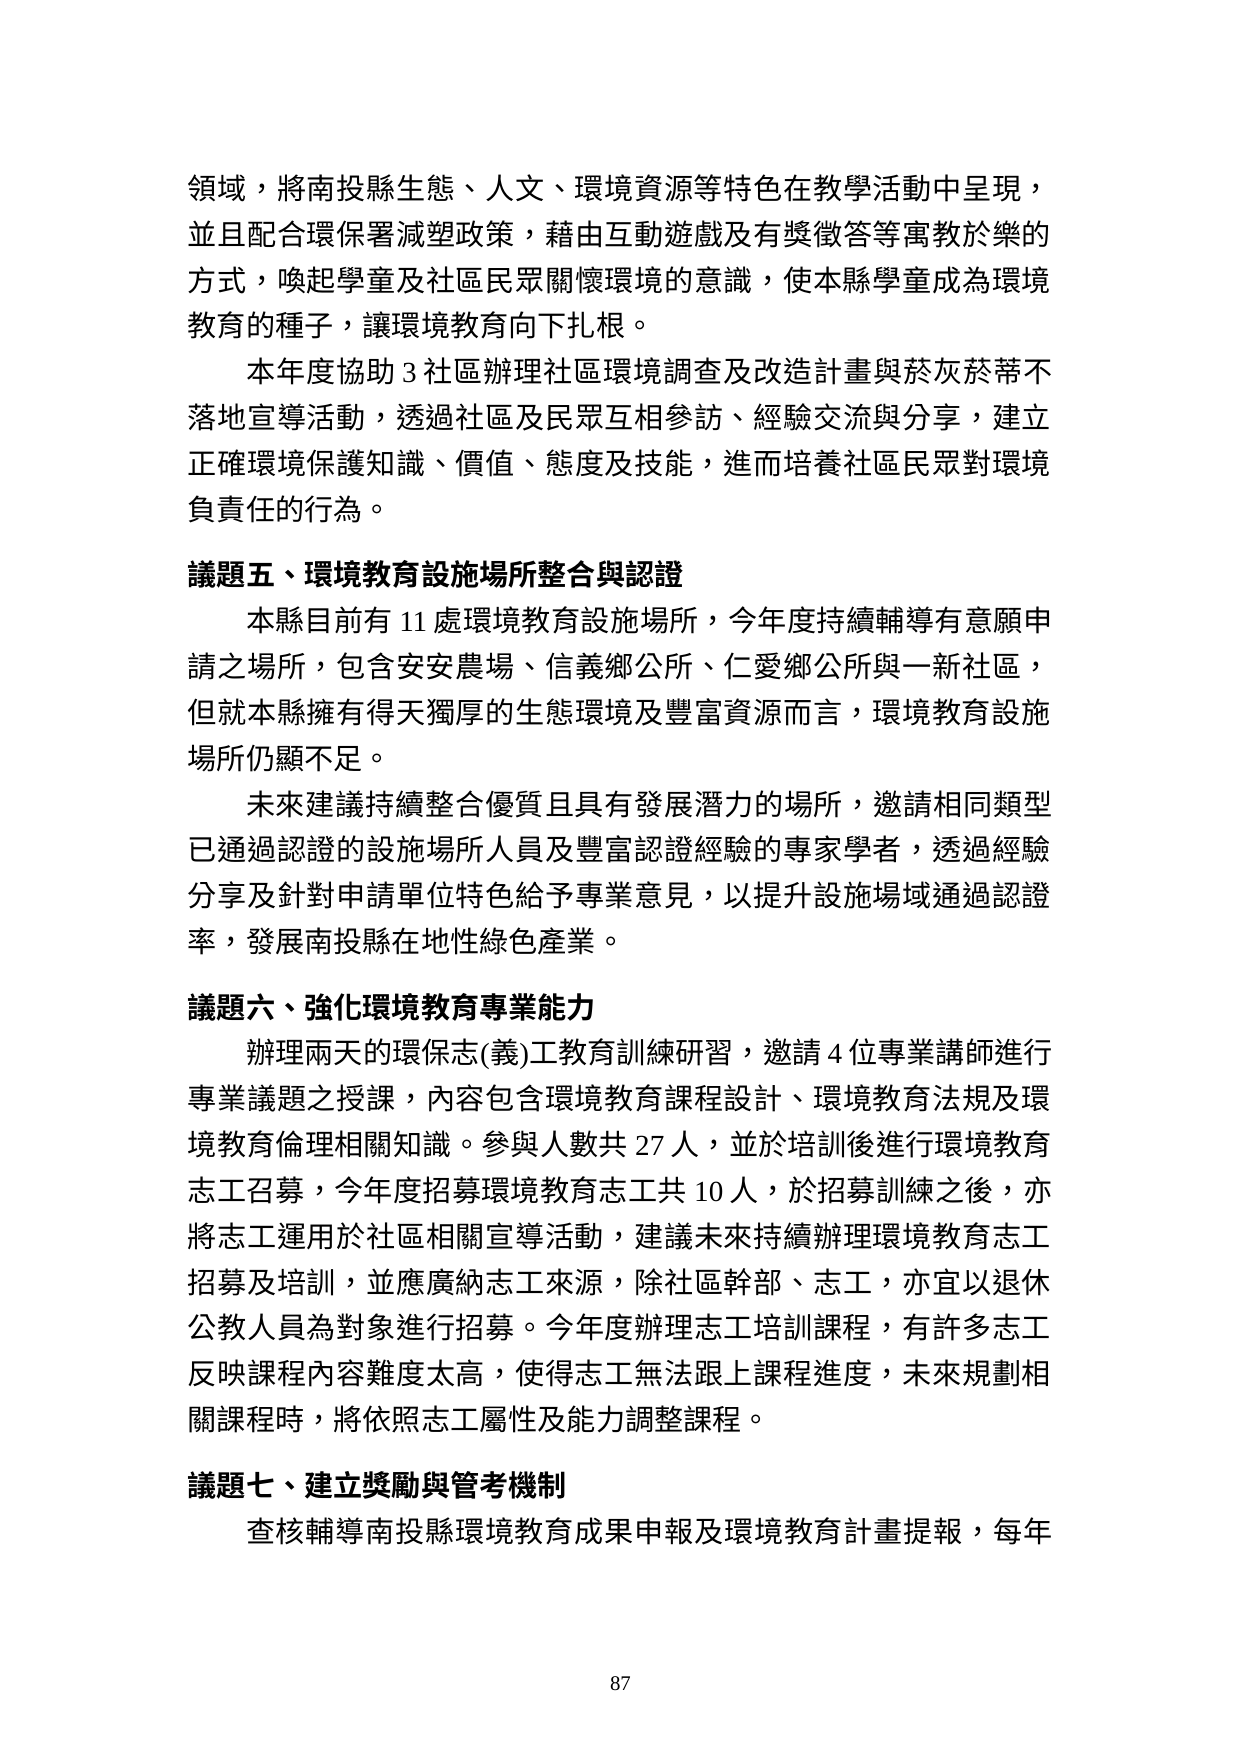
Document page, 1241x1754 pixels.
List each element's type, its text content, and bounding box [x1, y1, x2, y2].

text 未來建議持續整合優質且具有發展潛力的場所，邀請相同類型已通過認證的設施場所人員及豐富認證經驗的專家學者，透過經驗分享及針對申請單位特色給予專業意見，以提升設施場域通過認證率，發展南投縣在地性綠色產業。 [187, 778, 1053, 962]
text 查核輔導南投縣環境教育成果申報及環境教育計畫提報，每年 [187, 1505, 1053, 1551]
text 本縣目前有11處環境教育設施場所，今年度持續輔導有意願申請之場所，包含安安農場、信義鄉公所、仁愛鄉公所與一新社區，但就本縣擁有得天獨厚的生態環境及豐富資源而言，環境教育設施場所仍顯不足。 [187, 595, 1053, 778]
text 議題六、強化環境教育專業能力 [187, 981, 1053, 1027]
text 議題七、建立獎勵與管考機制 [187, 1459, 1053, 1505]
text 議題五、環境教育設施場所整合與認證 [187, 549, 1053, 595]
text 本年度協助3社區辦理社區環境調查及改造計畫與菸灰菸蒂不落地宣導活動，透過社區及民眾互相參訪、經驗交流與分享，建立正確環境保護知識、價值、態度及技能，進而培養社區民眾對環境負責任的行為。 [187, 346, 1053, 529]
text 領域，將南投縣生態、人文、環境資源等特色在教學活動中呈現，並且配合環保署減塑政策，藉由互動遊戲及有獎徵答等寓教於樂的方式，喚起學童及社區民眾關懷環境的意識，使本縣學童成為環境教育的種子，讓環境教育向下扎根。 [187, 163, 1053, 346]
text 辦理兩天的環保志(義)工教育訓練研習，邀請4位專業講師進行專業議題之授課，內容包含環境教育課程設計、環境教育法規及環境教育倫理相關知識。參與人數共27人，並於培訓後進行環境教育志工召募，今年度招募環境教育志工共10人，於招募訓練之後，亦將志工運用於社區相關宣導活動，建議未來持續辦理環境教育志工招募及培訓，並應廣納志工來源，除社區幹部、志工，亦宜以退休公教人員為對象進行招募。今年度辦理志工培訓課程，有許多志工反映課程內容難度太高，使得志工無法跟上課程進度，未來規劃相關課程時，將依照志工屬性及能力調整課程。 [187, 1027, 1053, 1440]
